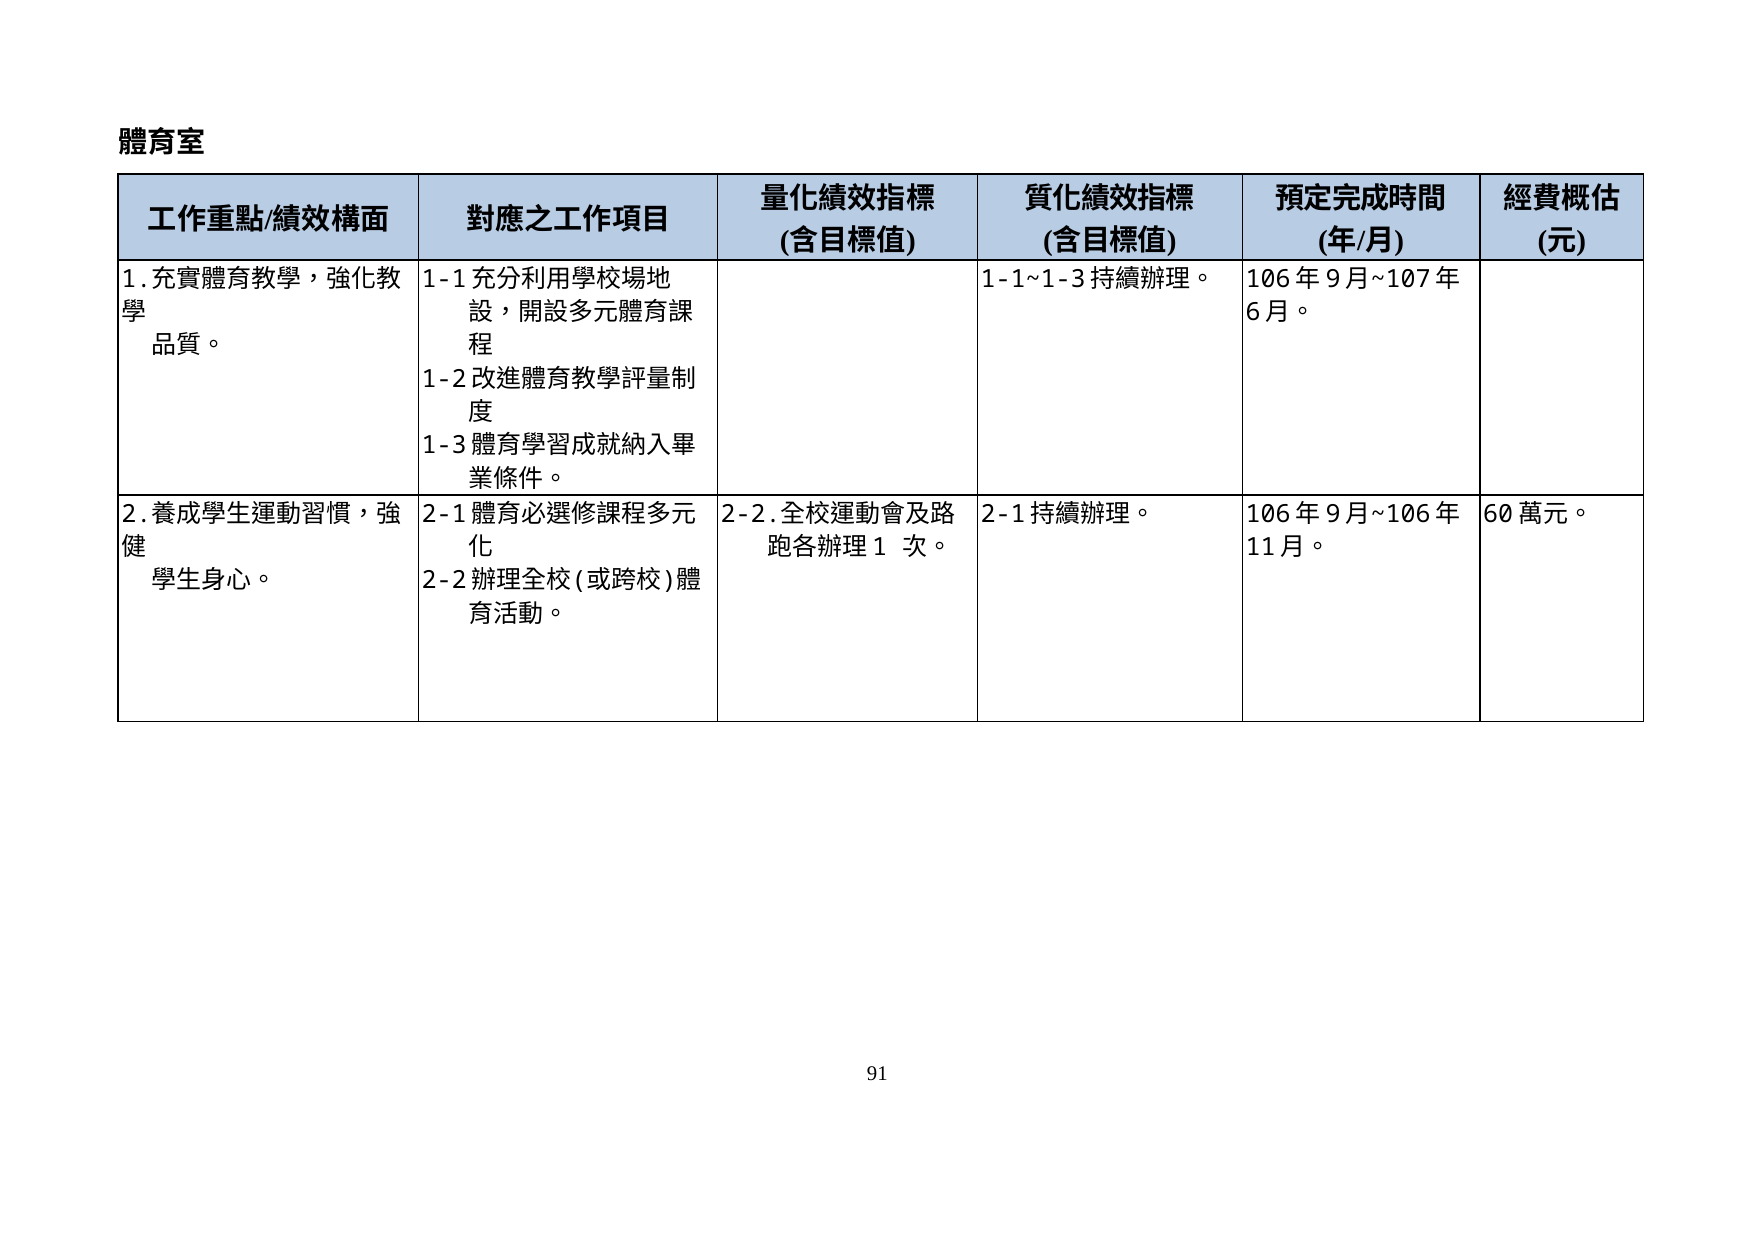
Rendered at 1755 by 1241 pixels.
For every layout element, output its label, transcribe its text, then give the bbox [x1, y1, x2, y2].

table_cell 106年9月~106年11月。 [1243, 496, 1479, 721]
table_header 對應之工作項目 [419, 175, 717, 259]
table_header 量化績效指標 (含目標值) [718, 175, 977, 259]
table_cell 60萬元。 [1481, 496, 1643, 721]
table_cell 106年9月~107年6月。 [1243, 261, 1479, 494]
table_cell [1481, 261, 1643, 494]
table_header 質化績效指標 (含目標值) [978, 175, 1242, 259]
table_cell 2-2.全校運動會及路跑各辦理1 次。 [718, 496, 977, 721]
table_header 工作重點/績效構面 [119, 175, 418, 259]
table_header 經費概估 (元) [1481, 175, 1643, 259]
table_cell 1-1~1-3持續辦理。 [978, 261, 1242, 494]
table_cell [718, 261, 977, 494]
table_header 預定完成時間 (年/月) [1243, 175, 1479, 259]
table_cell 1-1充分利用學校場地設，開設多元體育課程 1-2改進體育教學評量制度 1-3體育學習成就納入畢業條件。 [419, 261, 717, 494]
table_cell 2.養成學生運動習慣，強健 學生身心。 [119, 496, 418, 721]
table_cell 2-1體育必選修課程多元化 2-2辦理全校(或跨校)體育活動。 [419, 496, 717, 721]
table_cell 1.充實體育教學，強化教學 品質。 [119, 261, 418, 494]
table_cell 2-1持續辦理。 [978, 496, 1242, 721]
text 體育室 [118, 118, 1636, 160]
